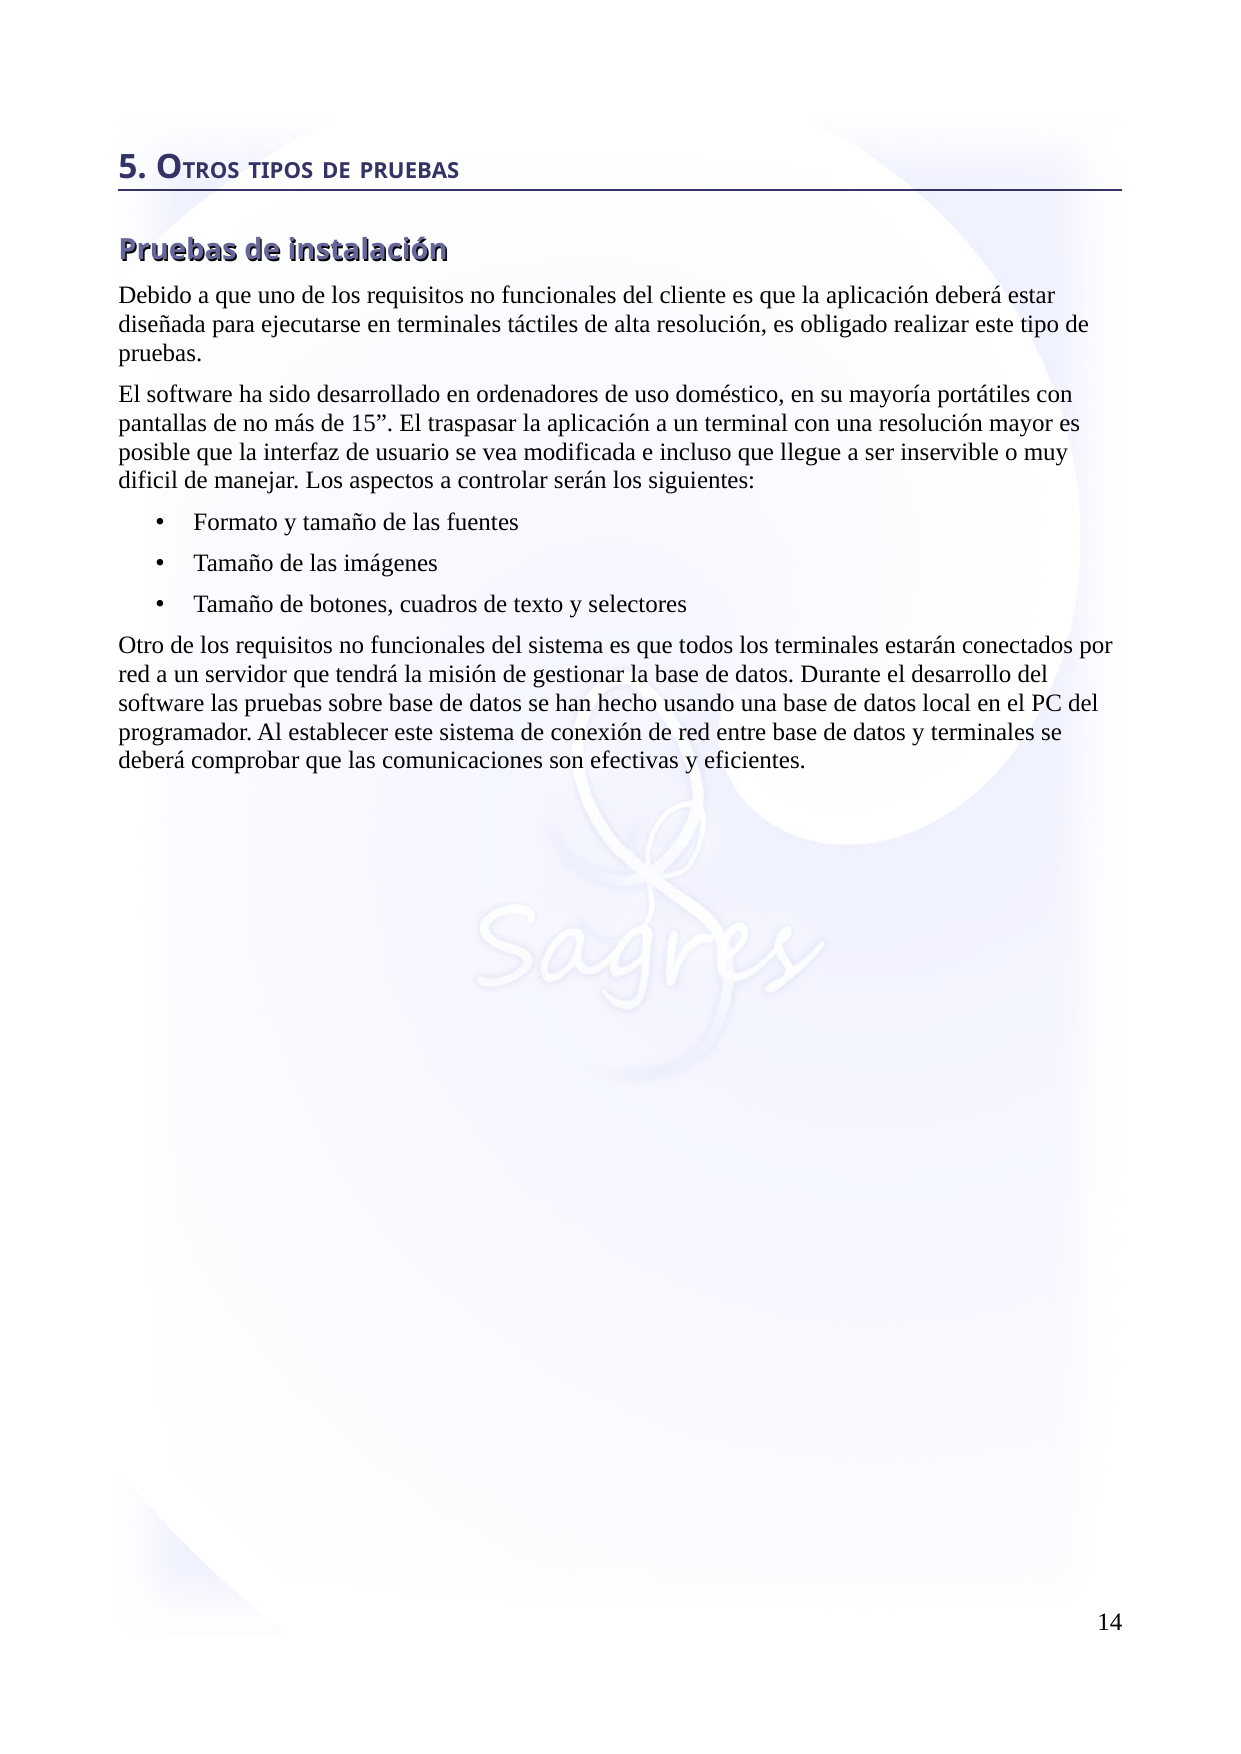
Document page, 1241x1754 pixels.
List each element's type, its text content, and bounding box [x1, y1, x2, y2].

picture [118, 367, 1122, 379]
list Tamaño de las imágenes [156, 548, 1122, 577]
picture [118, 774, 1122, 1636]
subtitle Pruebas de instalación [118, 228, 1122, 268]
subtitle 5. Otros tipos de pruebas [118, 143, 1122, 189]
text Debido a que uno de los requisitos no funcionales del cliente es que la aplicación deberá estar diseñada para ejecutarse en terminales táctiles de alta resolución, es obligado realizar este tipo de pruebas. [118, 281, 1122, 367]
picture [118, 494, 1122, 631]
text El software ha sido desarrollado en ordenadores de uso doméstico, en su mayoría portátiles con pantallas de no más de 15”. El traspasar la aplicación a un terminal con una resolución mayor es posible que la interfaz de usuario se vea modificada e incluso que llegue a ser inservible o muy dificil de manejar. Los aspectos a controlar serán los siguientes: [118, 379, 1122, 494]
text Otro de los requisitos no funcionales del sistema es que todos los terminales estarán conectados por red a un servidor que tendrá la misión de gestionar la base de datos. Durante el desarrollo del software las pruebas sobre base de datos se han hecho usando una base de datos local en el PC del programador. Al establecer este sistema de conexión de red entre base de datos y terminales se deberá comprobar que las comunicaciones son efectivas y eficientes. [118, 631, 1122, 774]
picture [118, 191, 1122, 228]
picture [118, 118, 1122, 143]
list Formato y tamaño de las fuentes [156, 507, 1122, 536]
list Tamaño de botones, cuadros de texto y selectores [156, 589, 1122, 618]
picture [118, 268, 1122, 281]
